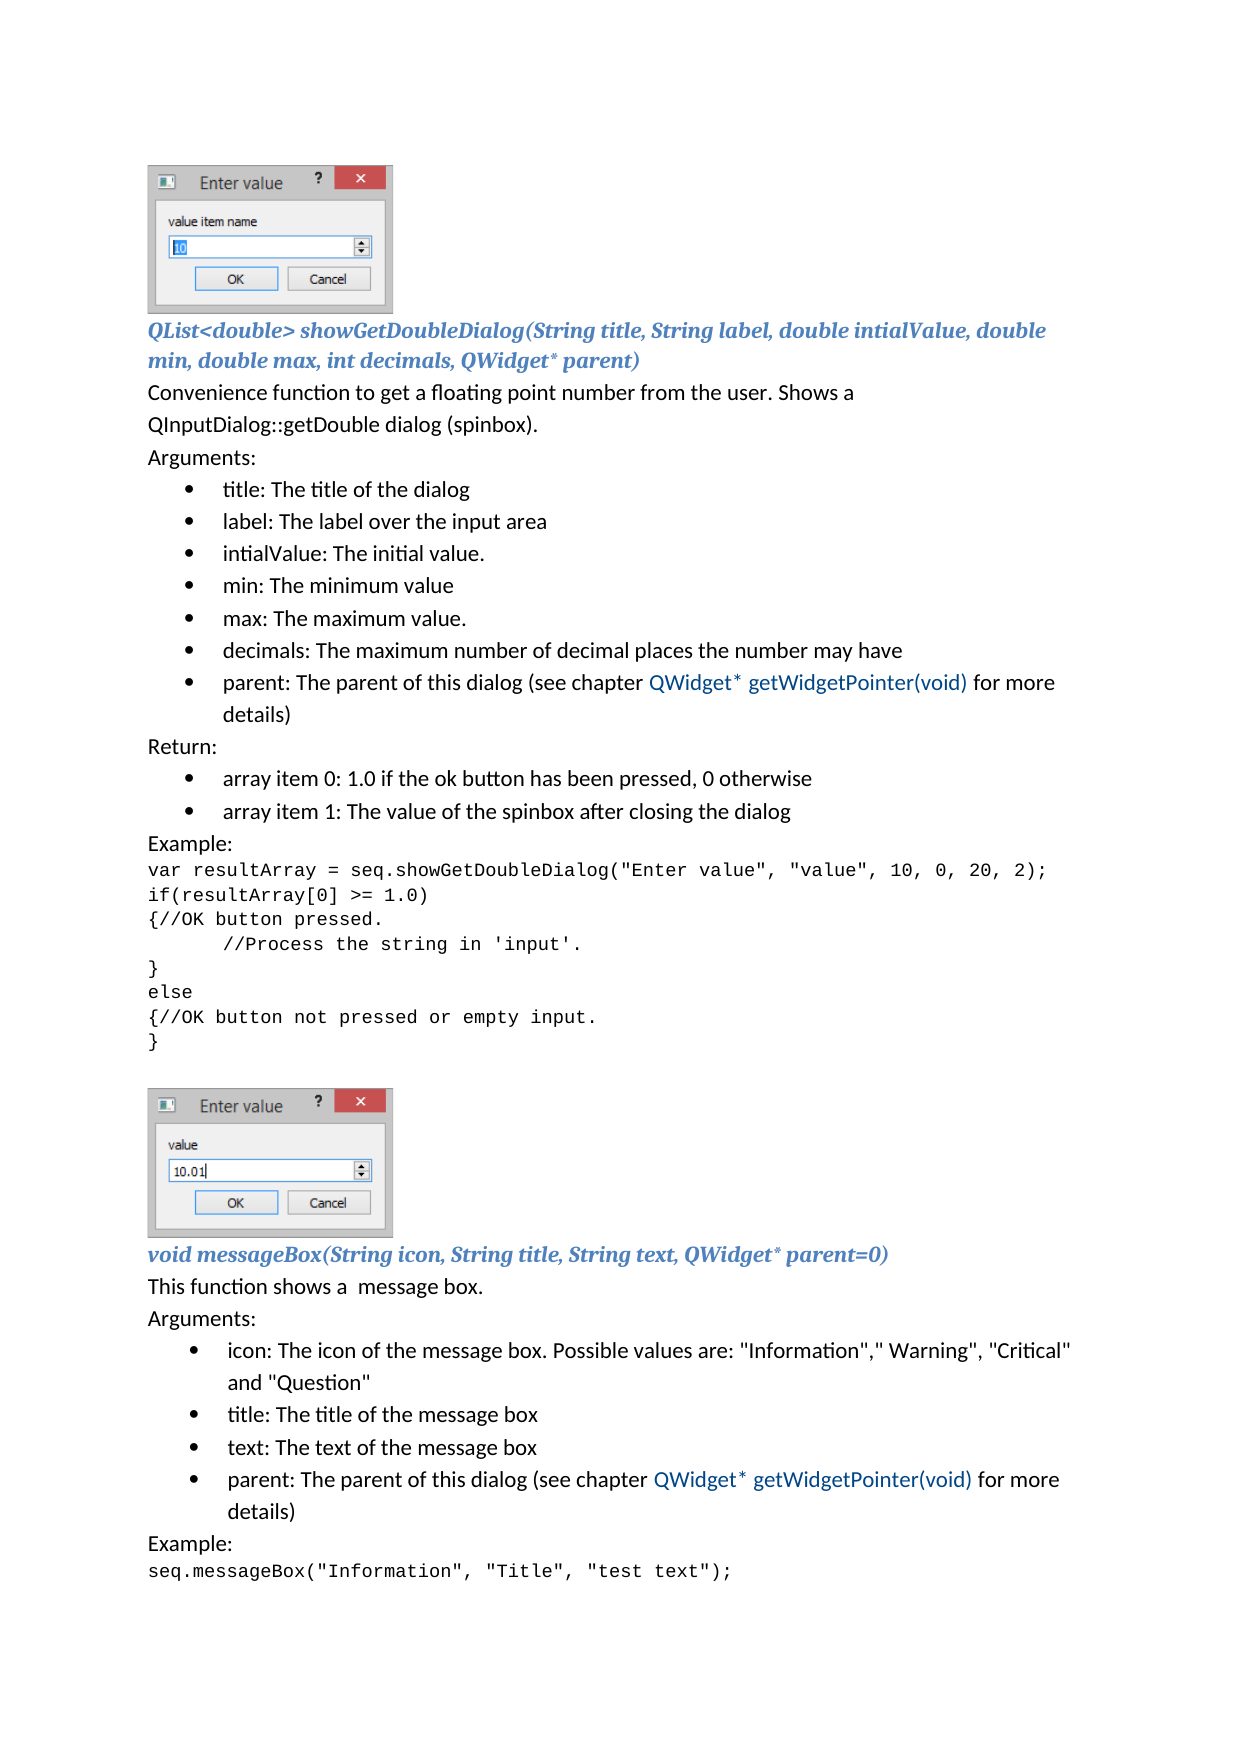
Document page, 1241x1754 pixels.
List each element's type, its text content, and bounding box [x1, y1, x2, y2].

list array item 1: The value of the spinbox after closing the dialog [185, 797, 1093, 825]
list icon: The icon of the message box. Possible values are: "Information"," Warning", "Critical" and "Question" [190, 1336, 1093, 1396]
picture [147, 1088, 394, 1238]
subtitle void messageBox(String icon, String title, String text, QWidget* parent=0) [148, 1238, 1093, 1268]
list text: The text of the message box [190, 1433, 1093, 1461]
text seq.messageBox("Information", "Title", "test text"); [148, 1561, 1093, 1583]
text //Process the string in 'input'. [148, 934, 1093, 956]
text Convenience function to get a floating point number from the user. Shows a QInputDialog::getDouble dialog (spinbox). [148, 378, 1093, 438]
text Example: [148, 1529, 1093, 1557]
text Arguments: [148, 1304, 1093, 1332]
list min: The minimum value [185, 571, 1093, 599]
list max: The maximum value. [185, 604, 1093, 632]
list title: The title of the message box [190, 1401, 1093, 1428]
text if(resultArray[0] >= 1.0) [148, 886, 1093, 907]
list decimals: The maximum number of decimal places the number may have [185, 636, 1093, 664]
text var resultArray = seq.showGetDoubleDialog("Enter value", "value", 10, 0, 20, 2); [148, 861, 1093, 882]
text } [148, 1032, 1093, 1053]
list label: The label over the input area [185, 507, 1093, 535]
text This function shows a message box. [148, 1272, 1093, 1300]
list parent: The parent of this dialog (see chapter QWidget* getWidgetPointer(void) for more details) [185, 668, 1093, 728]
subtitle QList<double> showGetDoubleDialog(String title, String label, double intialValue, double min, double max, int decimals, QWidget* parent) [148, 314, 1093, 374]
list intialValue: The initial value. [185, 539, 1093, 567]
text Example: [148, 829, 1093, 857]
text Return: [148, 732, 1093, 760]
text Arguments: [148, 443, 1093, 471]
list array item 0: 1.0 if the ok button has been pressed, 0 otherwise [185, 764, 1093, 793]
text {//OK button not pressed or empty input. [148, 1007, 1093, 1029]
list parent: The parent of this dialog (see chapter QWidget* getWidgetPointer(void) for more details) [190, 1465, 1093, 1525]
list title: The title of the dialog [185, 475, 1093, 503]
text } [148, 959, 1093, 980]
picture [147, 165, 394, 314]
text {//OK button pressed. [148, 910, 1093, 931]
text else [148, 983, 1093, 1004]
